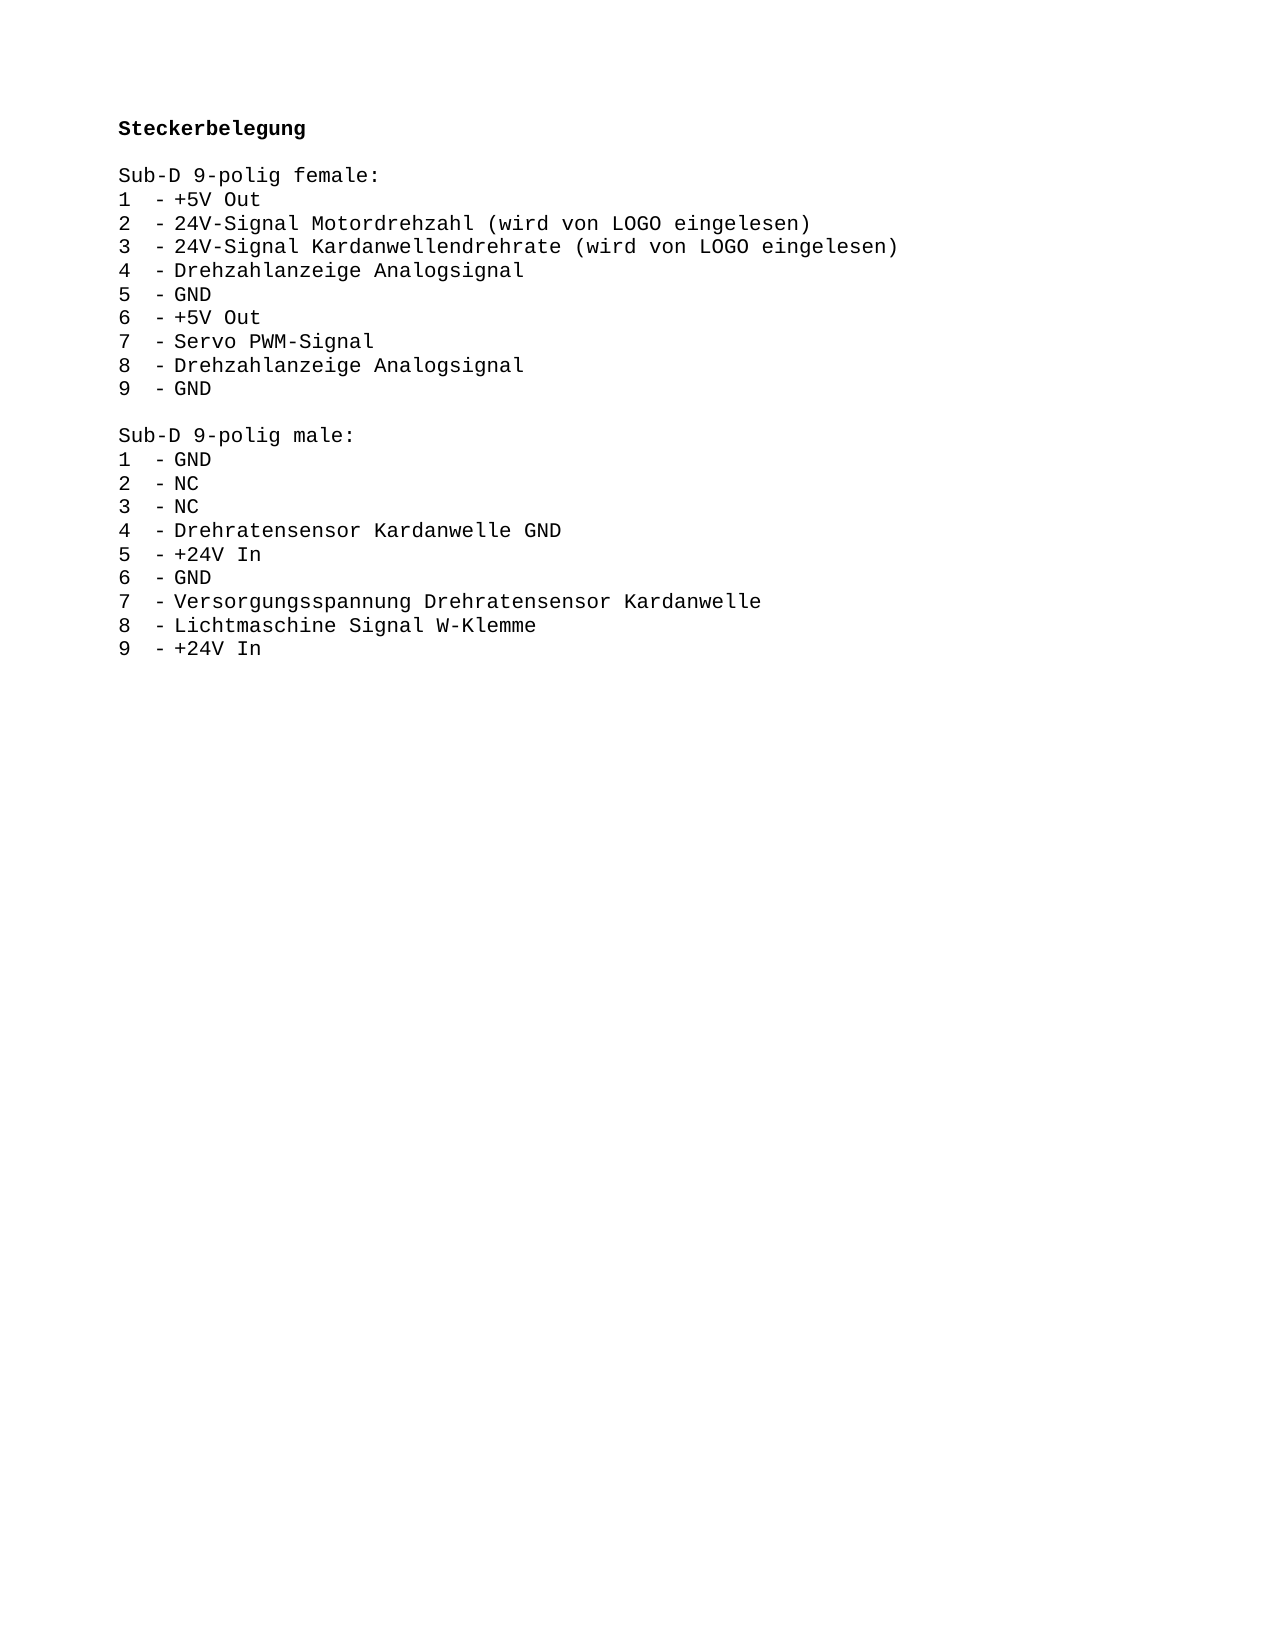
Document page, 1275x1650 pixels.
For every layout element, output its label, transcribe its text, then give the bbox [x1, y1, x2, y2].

table_cell - [146, 213, 174, 236]
table_cell Drehzahlanzeige Analogsignal [174, 260, 1157, 284]
table_cell 6 [118, 307, 146, 331]
table_cell - [146, 520, 174, 544]
table_cell 6 [118, 568, 146, 591]
table_cell Drehratensensor Kardanwelle GND [174, 520, 1157, 544]
table_cell 7 [118, 591, 146, 615]
table_cell - [146, 284, 174, 307]
table_cell +5V Out [174, 307, 1157, 331]
table_cell NC [174, 473, 1157, 496]
table_cell 5 [118, 284, 146, 307]
table_cell GND [174, 284, 1157, 307]
table_header +5V Out [174, 189, 1157, 213]
table_cell GND [174, 568, 1157, 591]
table_cell 7 [118, 331, 146, 354]
table_cell Drehzahlanzeige Analogsignal [174, 355, 1157, 378]
table_cell - [146, 236, 174, 260]
text Sub-D 9-polig male: [118, 426, 1157, 449]
table_cell NC [174, 496, 1157, 520]
table_cell 2 [118, 473, 146, 496]
table_cell - [146, 638, 174, 662]
table_header GND [174, 449, 1157, 473]
table_cell - [146, 331, 174, 354]
table_header - [146, 449, 174, 473]
table_header - [146, 189, 174, 213]
table_cell 24V-Signal Kardanwellendrehrate (wird von LOGO eingelesen) [174, 236, 1157, 260]
table_cell 2 [118, 213, 146, 236]
table_cell 4 [118, 260, 146, 284]
table_cell 8 [118, 355, 146, 378]
text Steckerbelegung [118, 118, 1157, 142]
table_cell - [146, 496, 174, 520]
table_cell 24V-Signal Motordrehzahl (wird von LOGO eingelesen) [174, 213, 1157, 236]
table_cell Servo PWM-Signal [174, 331, 1157, 354]
table_cell - [146, 473, 174, 496]
table_cell 3 [118, 236, 146, 260]
text Sub-D 9-polig female: [118, 165, 1157, 189]
table_cell - [146, 307, 174, 331]
table_cell 8 [118, 615, 146, 638]
table_cell Versorgungsspannung Drehratensensor Kardanwelle [174, 591, 1157, 615]
table_cell - [146, 615, 174, 638]
table_cell GND [174, 378, 1157, 402]
table_cell - [146, 544, 174, 567]
table_cell 9 [118, 378, 146, 402]
table_cell +24V In [174, 638, 1157, 662]
table_cell - [146, 378, 174, 402]
table_cell - [146, 568, 174, 591]
table_header 1 [118, 189, 146, 213]
table_cell 3 [118, 496, 146, 520]
table_cell - [146, 355, 174, 378]
table_cell 9 [118, 638, 146, 662]
table_cell Lichtmaschine Signal W-Klemme [174, 615, 1157, 638]
table_cell 5 [118, 544, 146, 567]
table_header 1 [118, 449, 146, 473]
table_cell +24V In [174, 544, 1157, 567]
table_cell - [146, 260, 174, 284]
table_cell 4 [118, 520, 146, 544]
table_cell - [146, 591, 174, 615]
